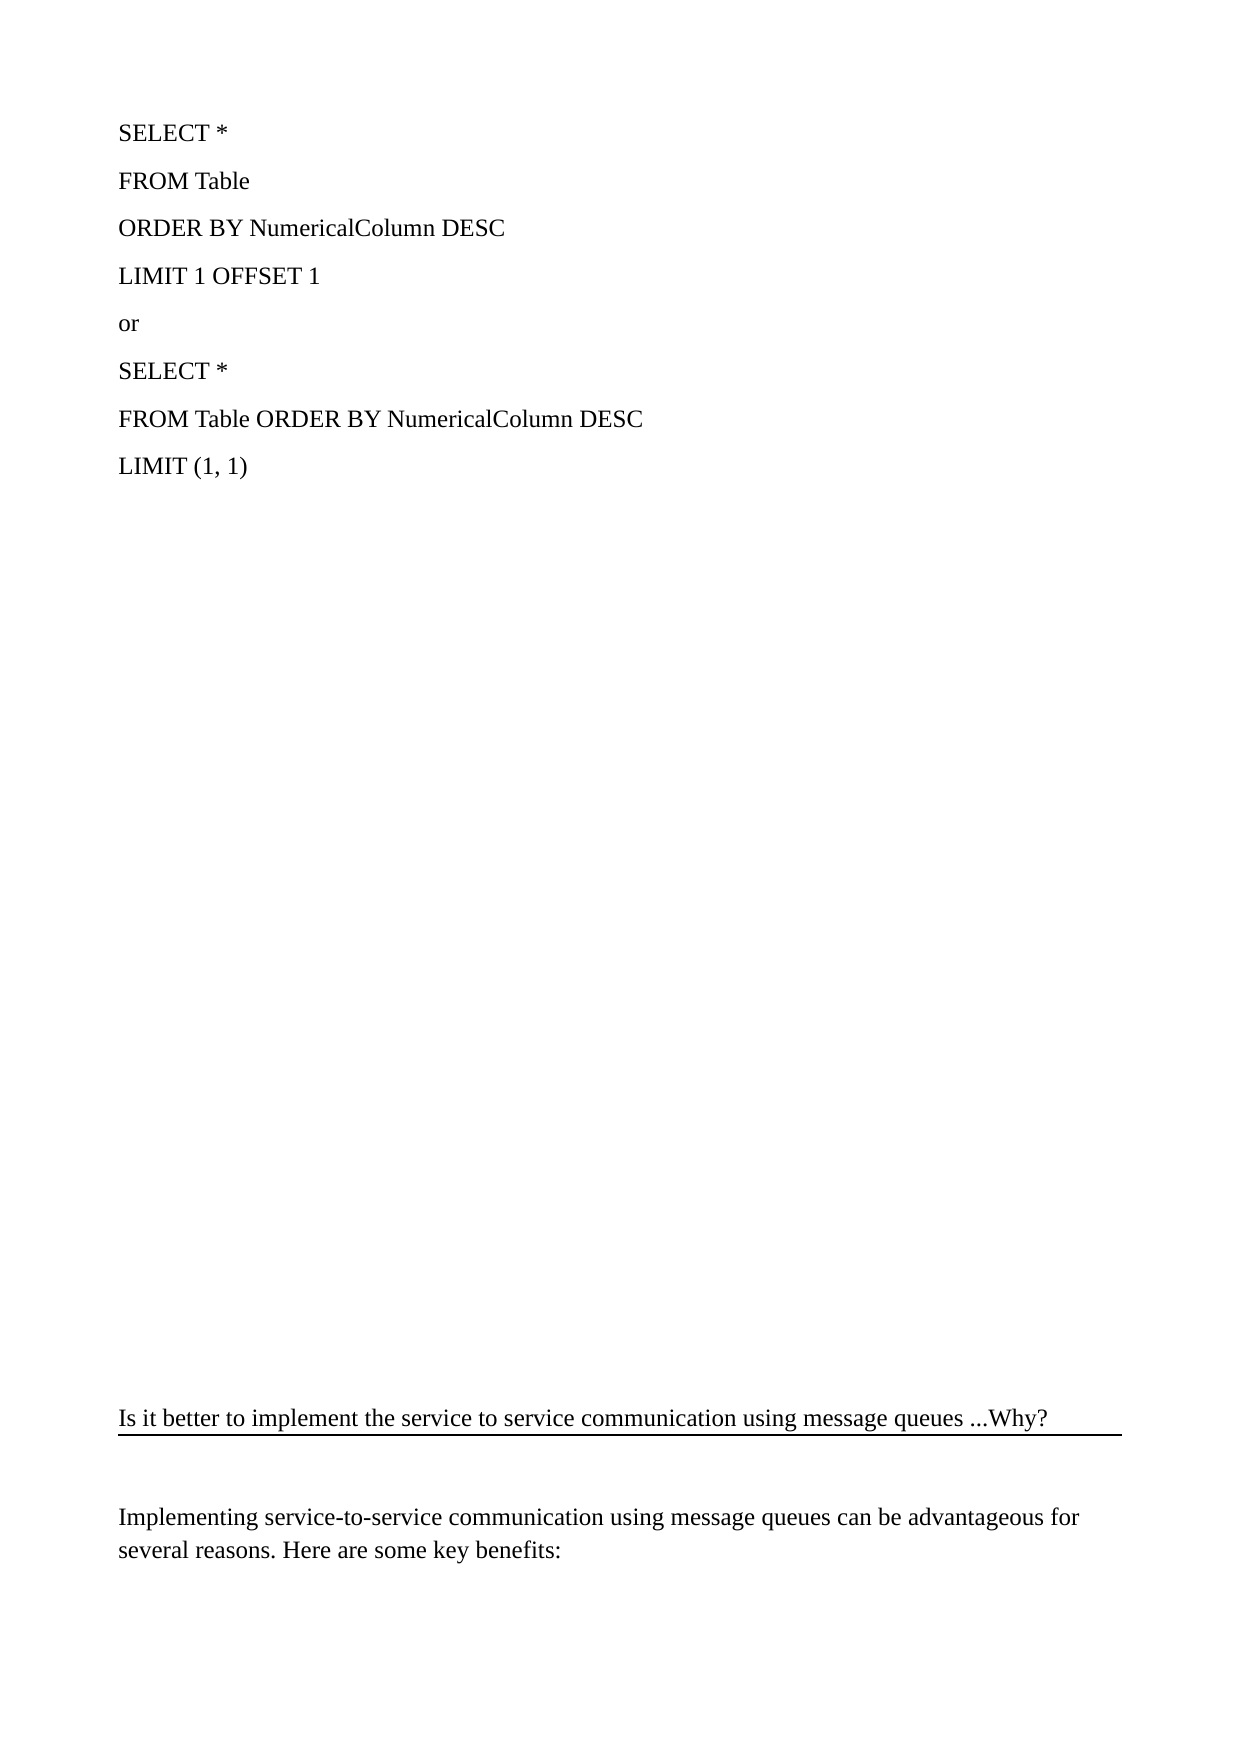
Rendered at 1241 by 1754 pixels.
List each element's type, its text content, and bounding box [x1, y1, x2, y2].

text LIMIT (1, 1) [118, 451, 1122, 480]
text LIMIT 1 OFFSET 1 [118, 261, 1122, 290]
text FROM Table ORDER BY NumericalColumn DESC [118, 404, 1122, 432]
text Implementing service-to-service communication using message queues can be advantageous for several reasons. Here are some key benefits: [118, 1502, 1122, 1564]
text ORDER BY NumericalColumn DESC [118, 213, 1122, 242]
text SELECT * [118, 356, 1122, 385]
text or [118, 308, 1122, 337]
text SELECT * [118, 118, 1122, 147]
text FROM Table [118, 166, 1122, 194]
text Is it better to implement the service to service communication using message queues ...Why? [118, 1403, 1122, 1434]
